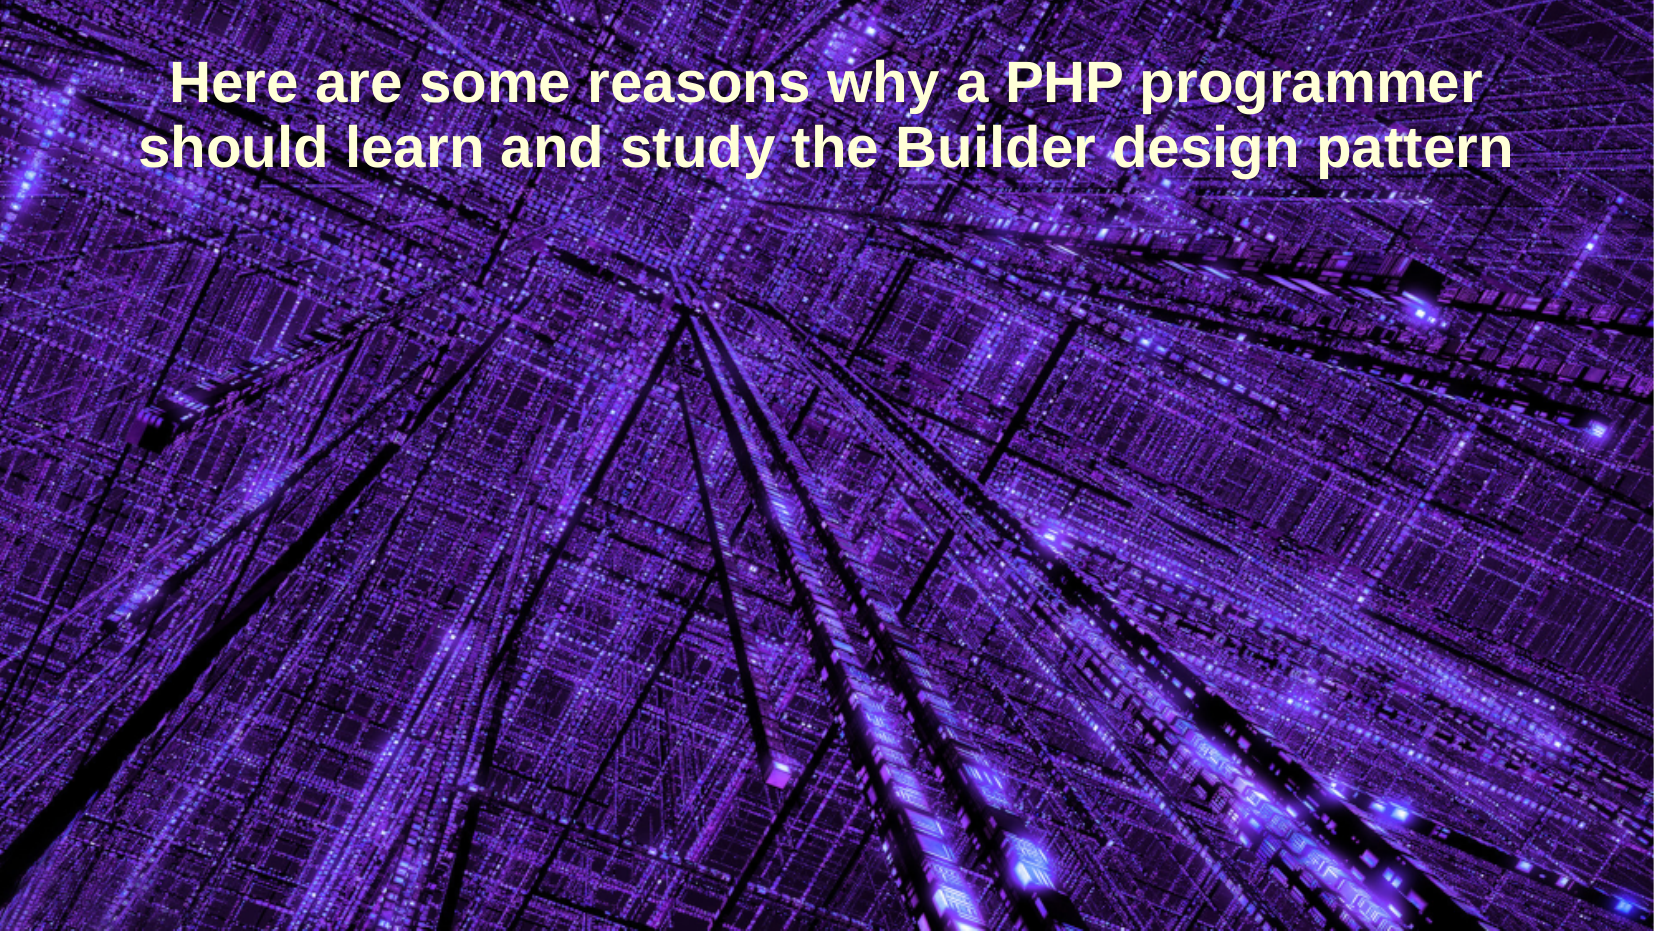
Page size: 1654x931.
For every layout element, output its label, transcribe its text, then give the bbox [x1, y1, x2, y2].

picture [0, 0, 1654, 931]
title Here are some reasons why a PHP programmer should learn and study the Builder design pattern [82, 37, 1571, 193]
